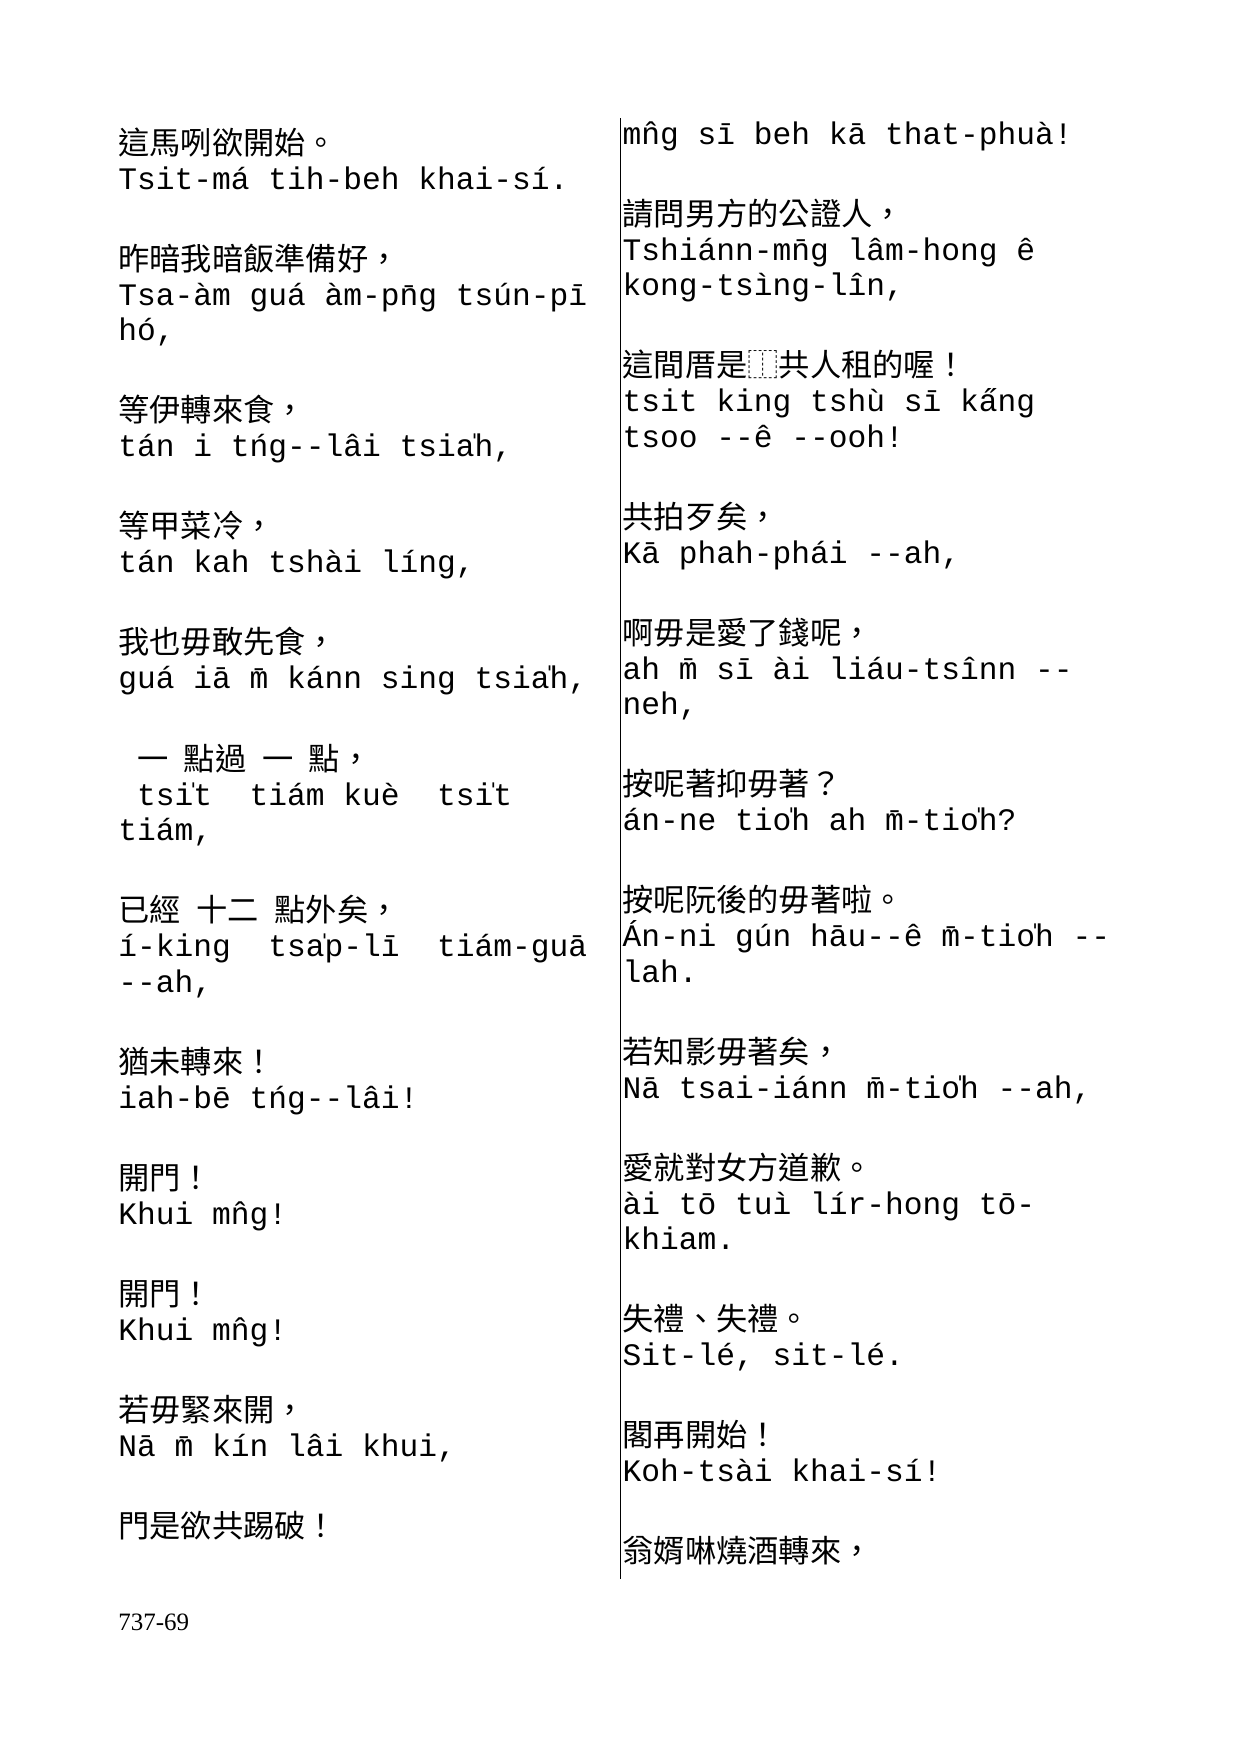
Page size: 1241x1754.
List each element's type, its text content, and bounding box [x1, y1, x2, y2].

text 門是欲共踢破！ [118, 1501, 618, 1546]
text 若毋緊來開， [118, 1385, 618, 1430]
text Tsit-má tih-beh khai-sí. [118, 163, 618, 199]
text Tshiánn-mn̄g lâm-hong ê kong-tsìng-lîn, [622, 234, 1122, 305]
text ài tō tuì lír-hong tō-khiam. [622, 1188, 1122, 1259]
text 翁婿啉燒酒轉來， [622, 1526, 1122, 1572]
text án-ne tio̍h ah m̄-tio̍h? [622, 804, 1122, 840]
text í-king tsa̍p-lī tiám-guā --ah, [118, 931, 618, 1002]
text 請問男方的公證人， [622, 189, 1122, 234]
text 共拍歹矣， [622, 492, 1122, 537]
text tán kah tshài líng, [118, 547, 618, 582]
text Nā m̄ kín lâi khui, [118, 1430, 618, 1466]
text mn̂g sī beh kā that-phuà! [622, 118, 1122, 153]
text guá iā m̄ kánn sing tsia̍h, [118, 663, 618, 698]
text 等伊轉來食， [118, 386, 618, 431]
text tán i tńg--lâi tsia̍h, [118, 431, 618, 466]
text 這馬咧欲開始。 [118, 118, 618, 163]
text Tsa-àm guá àm-pn̄g tsún-pī hó, [118, 279, 618, 350]
text 我也毋敢先食， [118, 618, 618, 663]
text 等甲菜冷， [118, 502, 618, 547]
text 這間厝是⿰共人租的喔！ [622, 340, 1122, 386]
text Khui mn̂g! [118, 1198, 618, 1234]
text 猶未轉來！ [118, 1037, 618, 1082]
text Khui mn̂g! [118, 1314, 618, 1350]
text 一 點過 一 點， [118, 734, 618, 779]
text tsi̍t tiám kuè tsi̍t tiám, [118, 779, 618, 850]
text Kā phah-phái --ah, [622, 537, 1122, 572]
text 按呢著抑毋著？ [622, 759, 1122, 804]
text tsit king tshù sī ka̋ng tsoo --ê --ooh! [622, 386, 1122, 456]
text Sit-lé, sit-lé. [622, 1339, 1122, 1375]
text Án-ni gún hāu--ê m̄-tio̍h --lah. [622, 921, 1122, 991]
text Nā tsai-iánn m̄-tio̍h --ah, [622, 1072, 1122, 1107]
text 開門！ [118, 1269, 618, 1314]
text 開門！ [118, 1153, 618, 1198]
text 按呢阮後的毋著啦。 [622, 875, 1122, 921]
text 若知影毋著矣， [622, 1027, 1122, 1072]
text iah-bē tńg--lâi! [118, 1082, 618, 1118]
text 愛就對女方道歉。 [622, 1143, 1122, 1188]
text 昨暗我暗飯準備好， [118, 234, 618, 279]
text 失禮、失禮。 [622, 1294, 1122, 1339]
text 啊毋是愛了錢呢， [622, 608, 1122, 653]
text ah m̄ sī ài liáu-tsînn --neh, [622, 653, 1122, 724]
text Koh-tsài khai-sí! [622, 1456, 1122, 1491]
text 已經 十二 點外矣， [118, 886, 618, 931]
text 閣再開始！ [622, 1410, 1122, 1456]
